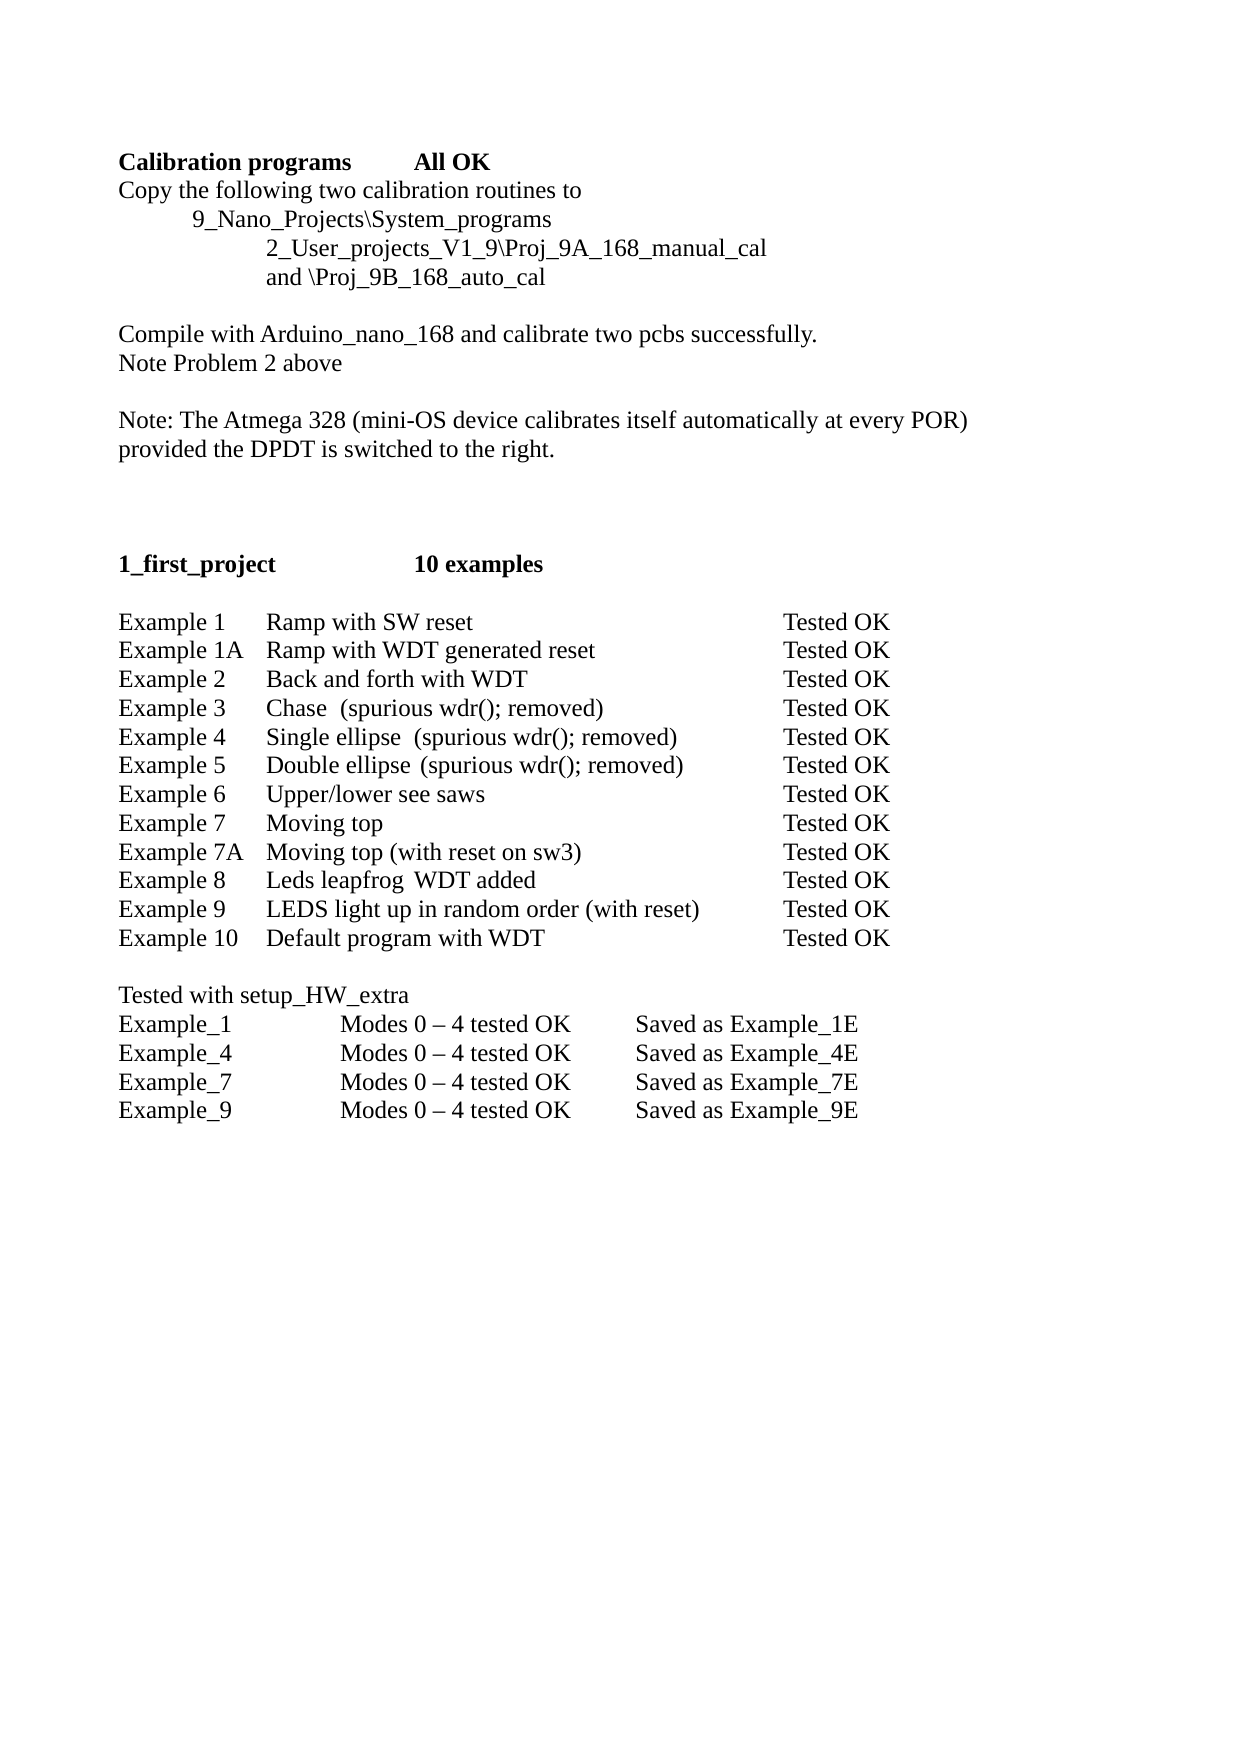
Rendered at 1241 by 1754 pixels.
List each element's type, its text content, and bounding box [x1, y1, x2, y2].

text Example 5 Double ellipse (spurious wdr(); removed) Tested OK [118, 751, 1122, 779]
text and \Proj_9B_168_auto_cal [118, 262, 1122, 291]
text Example 8 Leds leapfrog WDT added Tested OK [118, 866, 1122, 894]
text Example 1 Ramp with SW reset Tested OK [118, 607, 1122, 636]
text Example 2 Back and forth with WDT Tested OK [118, 664, 1122, 693]
text Note: The Atmega 328 (mini-OS device calibrates itself automatically at every POR) [118, 406, 1122, 434]
text Example 7 Moving top Tested OK [118, 808, 1122, 837]
text Example 1A Ramp with WDT generated reset Tested OK [118, 636, 1122, 664]
text 2_User_projects_V1_9\Proj_9A_168_manual_cal [118, 233, 1122, 262]
text Example_9 Modes 0 – 4 tested OK Saved as Example_9E [118, 1096, 1122, 1124]
text Example 7A Moving top (with reset on sw3) Tested OK [118, 837, 1122, 866]
text 9_Nano_Projects\System_programs [118, 204, 1122, 233]
text Tested with setup_HW_extra [118, 981, 1122, 1009]
text Example 9 LEDS light up in random order (with reset) Tested OK [118, 894, 1122, 923]
text Example 6 Upper/lower see saws Tested OK [118, 779, 1122, 808]
text provided the DPDT is switched to the right. [118, 434, 1122, 463]
text Example 3 Chase (spurious wdr(); removed) Tested OK [118, 693, 1122, 722]
text Calibration programs All OK [118, 147, 1122, 176]
text Note Problem 2 above [118, 348, 1122, 377]
text Example 10 Default program with WDT Tested OK [118, 923, 1122, 952]
text Example_4 Modes 0 – 4 tested OK Saved as Example_4E [118, 1038, 1122, 1067]
text Example_1 Modes 0 – 4 tested OK Saved as Example_1E [118, 1009, 1122, 1038]
text 1_first_project 10 examples [118, 549, 1122, 578]
text Example 4 Single ellipse (spurious wdr(); removed) Tested OK [118, 722, 1122, 751]
text Compile with Arduino_nano_168 and calibrate two pcbs successfully. [118, 319, 1122, 348]
text Example_7 Modes 0 – 4 tested OK Saved as Example_7E [118, 1067, 1122, 1096]
text Copy the following two calibration routines to [118, 176, 1122, 204]
